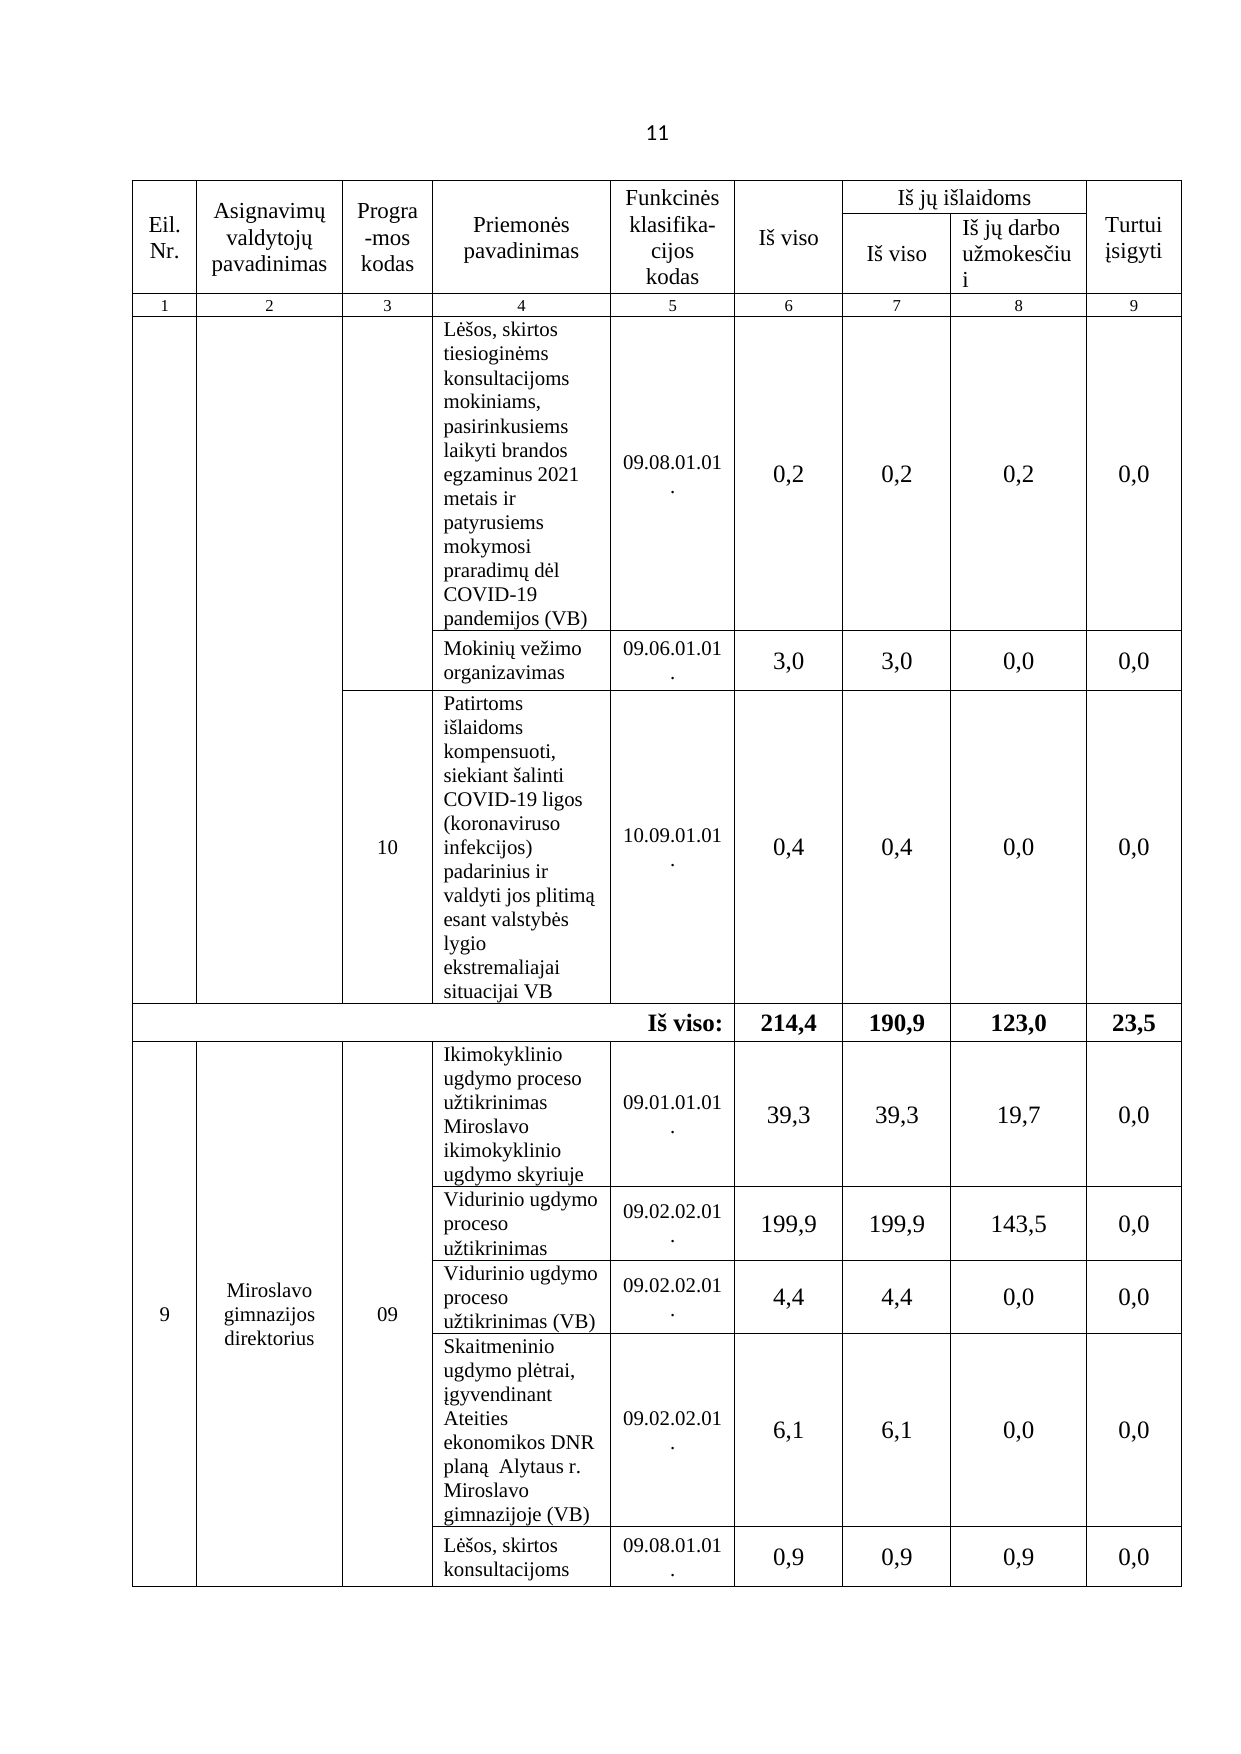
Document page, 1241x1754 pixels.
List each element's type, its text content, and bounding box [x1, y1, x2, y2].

table_cell 09.02.02.01. [611, 1187, 734, 1259]
table_cell 190,9 [843, 1004, 950, 1041]
table_cell 6,1 [735, 1334, 842, 1526]
table_cell 4,4 [735, 1261, 842, 1333]
table_cell 3,0 [843, 631, 950, 689]
table_cell 19,7 [951, 1042, 1086, 1186]
table_cell Iš jų darbo užmokesčiui [951, 214, 1086, 293]
table_cell 199,9 [843, 1187, 950, 1259]
table_cell 9 [133, 1042, 196, 1586]
table_cell 0,9 [843, 1527, 950, 1586]
table_cell 1 [133, 294, 196, 316]
table_cell Miroslavo gimnazijos direktorius [197, 1042, 342, 1586]
table_cell Mokinių vežimo organizavimas [433, 631, 610, 689]
table_cell [133, 317, 196, 1003]
table_cell 123,0 [951, 1004, 1086, 1041]
table_cell 0,0 [951, 691, 1086, 1003]
table_cell 0,0 [1087, 631, 1181, 689]
table_cell 0,0 [1087, 1042, 1181, 1186]
table_cell 09.06.01.01. [611, 631, 734, 689]
table_cell Iš viso: [133, 1004, 734, 1041]
table_cell 0,9 [951, 1527, 1086, 1586]
table_cell 3 [343, 294, 432, 316]
table_cell 09.01.01.01. [611, 1042, 734, 1186]
table_cell 9 [1087, 294, 1181, 316]
table_cell 0,4 [843, 691, 950, 1003]
table_cell 0,2 [843, 317, 950, 630]
table_cell 0,0 [1087, 317, 1181, 630]
table_cell 0,0 [1087, 1261, 1181, 1333]
table_cell 2 [197, 294, 342, 316]
table_cell 10 [343, 691, 432, 1003]
table_cell Lėšos, skirtos tiesioginėms konsultacijoms mokiniams, pasirinkusiems laikyti brandos egzaminus 2021 metais ir patyrusiems mokymosi praradimų dėl COVID-19 pandemijos (VB) [433, 317, 610, 630]
table_cell 214,4 [735, 1004, 842, 1041]
table_cell 09.02.02.01. [611, 1334, 734, 1526]
table_cell 39,3 [843, 1042, 950, 1186]
table_cell 0,2 [951, 317, 1086, 630]
table_cell 199,9 [735, 1187, 842, 1259]
table_cell 39,3 [735, 1042, 842, 1186]
table_cell 09.08.01.01. [611, 1527, 734, 1586]
table_cell [197, 317, 342, 1003]
table_header Progra-mos kodas [343, 181, 432, 293]
table_cell 0,2 [735, 317, 842, 630]
table_cell 09.02.02.01. [611, 1261, 734, 1333]
table_cell Vidurinio ugdymo proceso užtikrinimas [433, 1187, 610, 1259]
table_cell 09 [343, 1042, 432, 1586]
table_cell Patirtoms išlaidoms kompensuoti, siekiant šalinti COVID-19 ligos (koronaviruso infekcijos) padarinius ir valdyti jos plitimą esant valstybės lygio ekstremaliajai situacijai VB [433, 691, 610, 1003]
table_cell 143,5 [951, 1187, 1086, 1259]
table_header Priemonės pavadinimas [433, 181, 610, 293]
table_cell 0,0 [1087, 691, 1181, 1003]
table_cell 23,5 [1087, 1004, 1181, 1041]
table_cell 5 [611, 294, 734, 316]
table_cell 0,9 [735, 1527, 842, 1586]
table_cell 10.09.01.01. [611, 691, 734, 1003]
table_cell 09.08.01.01. [611, 317, 734, 630]
table_cell 0,0 [1087, 1334, 1181, 1526]
table_cell 0,0 [951, 631, 1086, 689]
table_cell [343, 317, 432, 689]
table_header Iš jų išlaidoms [843, 181, 1086, 213]
table_cell 4 [433, 294, 610, 316]
table_header Eil. Nr. [133, 181, 196, 293]
table_header Funkcinės klasifika-cijos kodas [611, 181, 734, 293]
table_cell Skaitmeninio ugdymo plėtrai, įgyvendinant Ateities ekonomikos DNR planą Alytaus r. Miroslavo gimnazijoje (VB) [433, 1334, 610, 1526]
table_cell 0,0 [1087, 1527, 1181, 1586]
table_cell 0,0 [951, 1334, 1086, 1526]
table_cell Lėšos, skirtos konsultacijoms [433, 1527, 610, 1586]
table_cell Ikimokyklinio ugdymo proceso užtikrinimas Miroslavo ikimokyklinio ugdymo skyriuje [433, 1042, 610, 1186]
table_cell 8 [951, 294, 1086, 316]
table_cell 0,0 [951, 1261, 1086, 1333]
table_header Asignavimų valdytojų pavadinimas [197, 181, 342, 293]
table_header Turtui įsigyti [1087, 181, 1181, 293]
table_cell 6 [735, 294, 842, 316]
table_header Iš viso [735, 181, 842, 293]
table_cell 0,4 [735, 691, 842, 1003]
table_cell 4,4 [843, 1261, 950, 1333]
table_cell 3,0 [735, 631, 842, 689]
table_cell 7 [843, 294, 950, 316]
table_cell Iš viso [843, 214, 950, 293]
table_cell 6,1 [843, 1334, 950, 1526]
table_cell 0,0 [1087, 1187, 1181, 1259]
table_cell Vidurinio ugdymo proceso užtikrinimas (VB) [433, 1261, 610, 1333]
